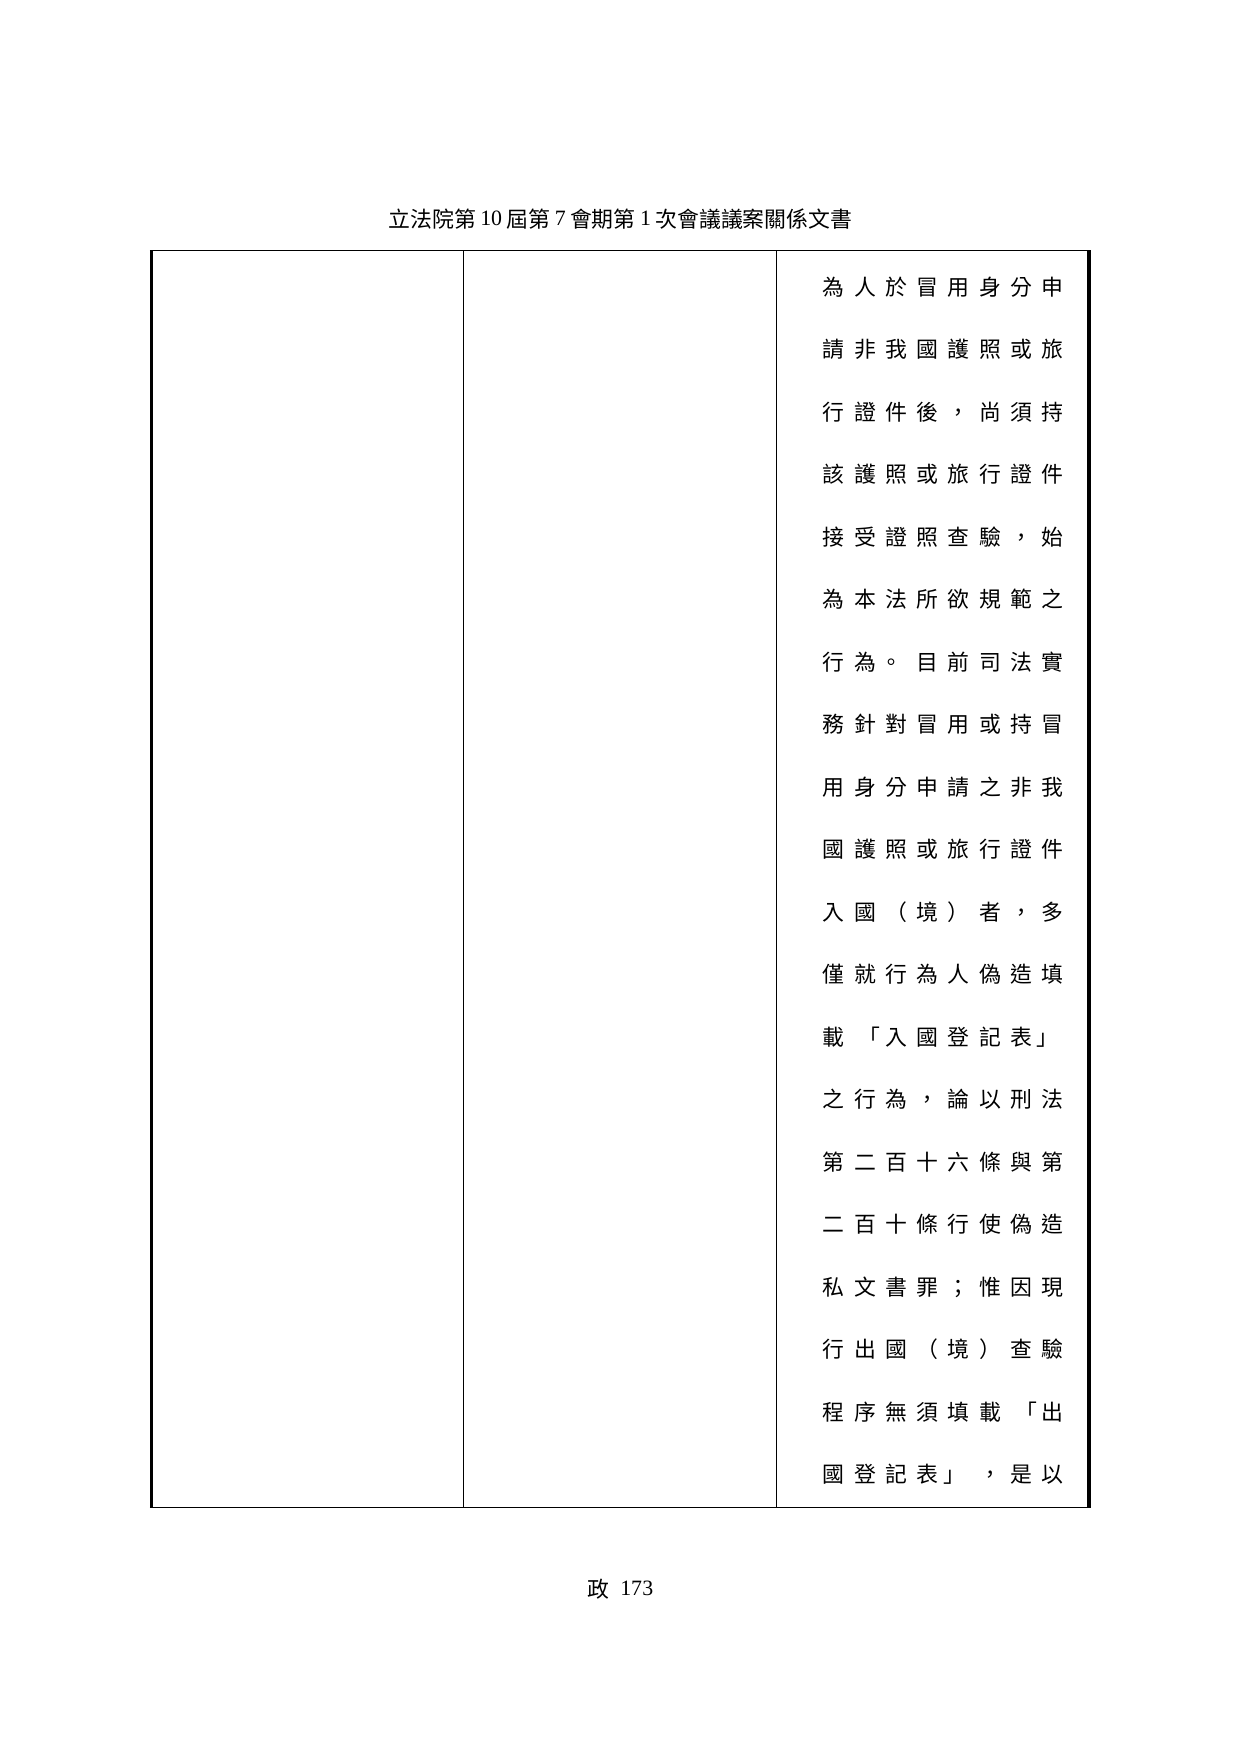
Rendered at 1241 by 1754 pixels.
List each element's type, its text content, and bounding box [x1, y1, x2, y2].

table_cell [464, 251, 776, 1507]
table_cell 為人於冒用身分申請非我國護照或旅行證件後，尚須持該護照或旅行證件接受證照查驗，始為本法所欲規範之行為。目前司法實務針對冒用或持冒用身分申請之非我國護照或旅行證件入國（境）者，多僅就行為人偽造填載「入國登記表」之行為，論以刑法第二百十六條與第二百十條行使偽造私文書罪；惟因現行出國（境）查驗程序無須填載「出國登記表」，是以 [777, 251, 1087, 1507]
table_cell [153, 251, 463, 1507]
